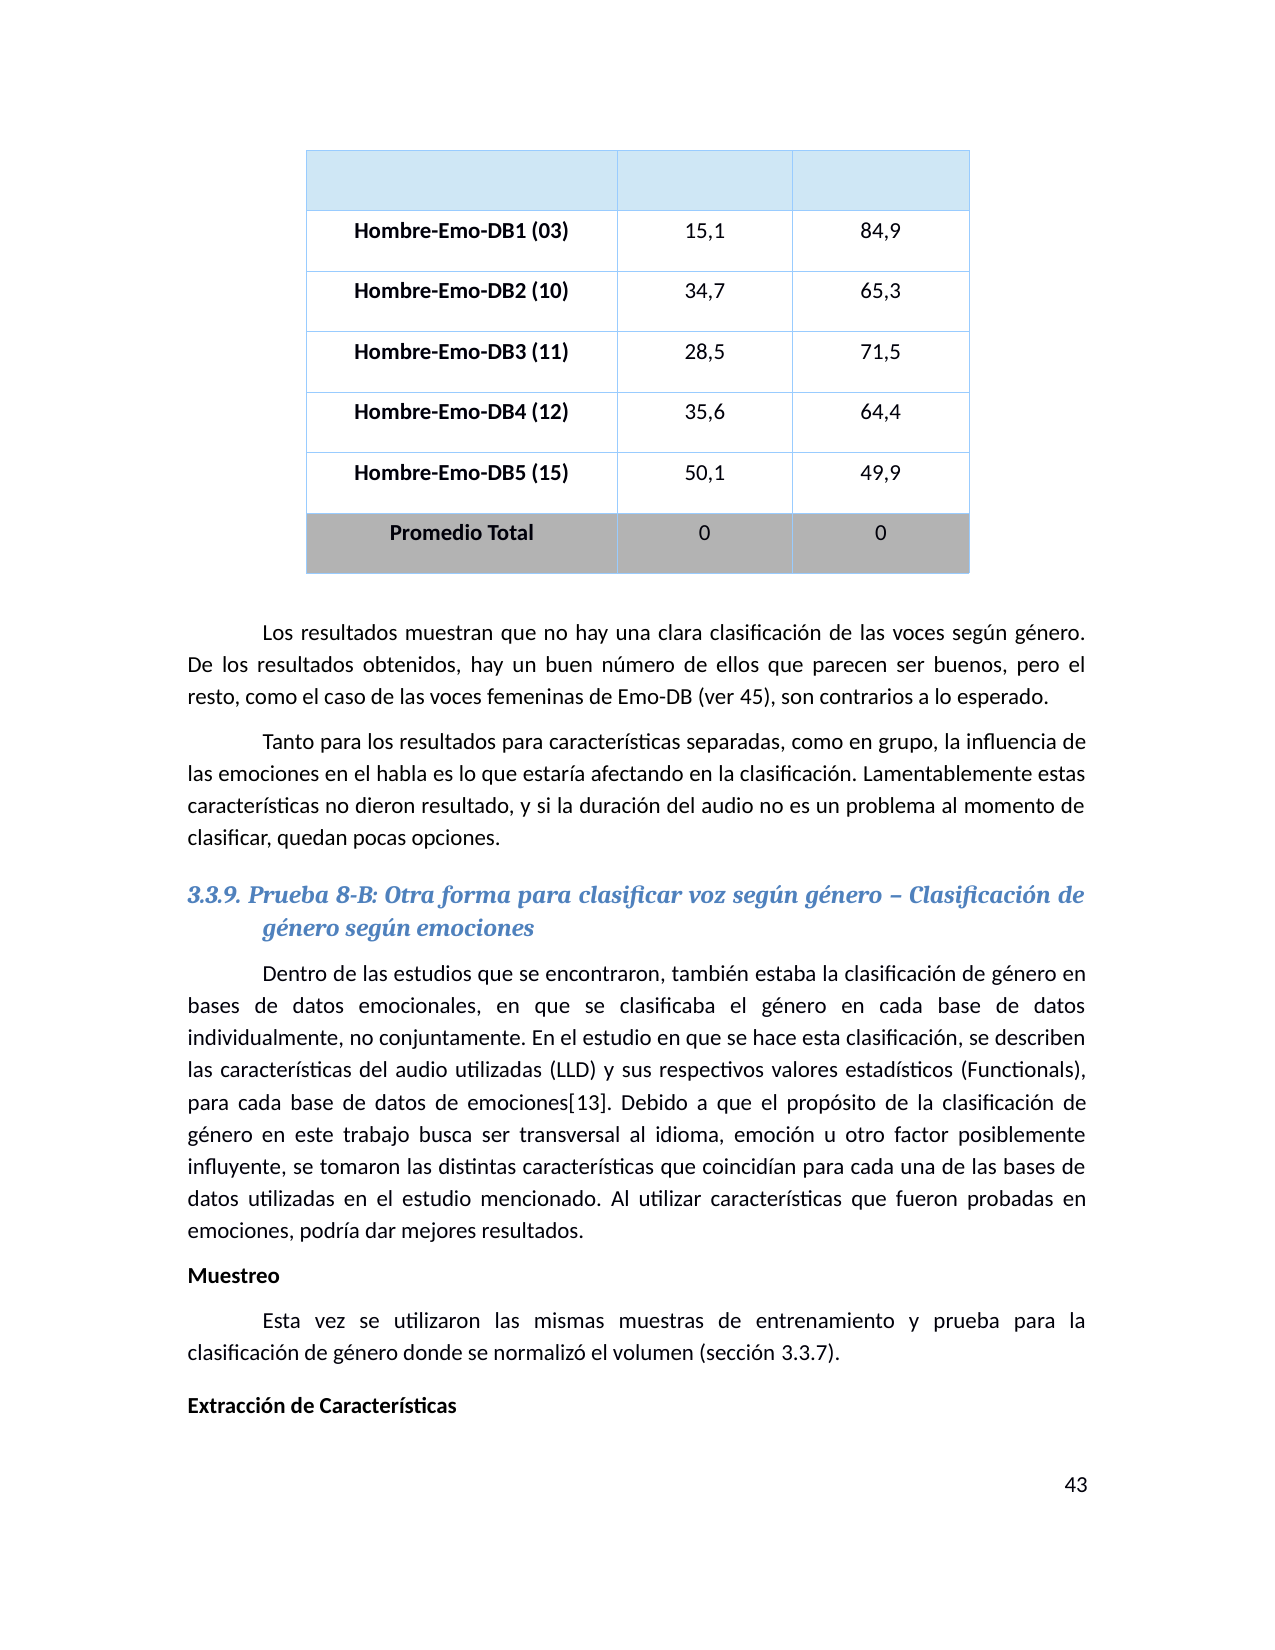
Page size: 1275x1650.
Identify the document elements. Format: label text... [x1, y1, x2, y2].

table_cell 34,7 [618, 272, 792, 331]
table_header [793, 151, 969, 210]
table_cell 15,1 [618, 211, 792, 271]
table_cell 84,9 [793, 211, 969, 271]
table_cell Hombre-Emo-DB2 (10) [307, 272, 617, 331]
text Tanto para los resultados para características separadas, como en grupo, la influencia de las emociones en el habla es lo que estaría afectando en la clasificación. Lamentablemente estas características no dieron resultado, y si la duración del audio no es un problema al momento de clasificar, quedan pocas opciones. [187, 727, 1087, 851]
table_cell 35,6 [618, 393, 792, 452]
table_cell Hombre-Emo-DB4 (12) [307, 393, 617, 452]
subtitle 3.3.9. Prueba 8-B: Otra forma para clasificar voz según género – Clasificación de género según emociones [187, 881, 1087, 942]
text Dentro de las estudios que se encontraron, también estaba la clasificación de género en bases de datos emocionales, en que se clasificaba el género en cada base de datos individualmente, no conjuntamente. En el estudio en que se hace esta clasificación, se describen las características del audio utilizadas (LLD) y sus respectivos valores estadísticos (Functionals), para cada base de datos de emociones[13]. Debido a que el propósito de la clasificación de género en este trabajo busca ser transversal al idioma, emoción u otro factor posiblemente influyente, se tomaron las distintas características que coincidían para cada una de las bases de datos utilizadas en el estudio mencionado. Al utilizar características que fueron probadas en emociones, podría dar mejores resultados. [187, 959, 1087, 1244]
text Extracción de Características [187, 1391, 1087, 1419]
table_cell Hombre-Emo-DB1 (03) [307, 211, 617, 271]
table_cell 49,9 [793, 453, 969, 512]
text Esta vez se utilizaron las mismas muestras de entrenamiento y prueba para la clasificación de género donde se normalizó el volumen (sección 3.3.7). [187, 1306, 1087, 1366]
table_cell 67,2 [793, 514, 969, 573]
table_cell Promedio Total [307, 514, 617, 573]
table_cell Hombre-Emo-DB5 (15) [307, 453, 617, 512]
table_cell 65,3 [793, 272, 969, 331]
table_cell 50,1 [618, 453, 792, 512]
table_cell 71,5 [793, 332, 969, 392]
table_cell 32,8 [618, 514, 792, 573]
table_header [618, 151, 792, 210]
table_cell 64,4 [793, 393, 969, 452]
text Los resultados muestran que no hay una clara clasificación de las voces según género. De los resultados obtenidos, hay un buen número de ellos que parecen ser buenos, pero el resto, como el caso de las voces femeninas de Emo-DB (ver Tabla 45), son contrarios a lo esperado. [187, 618, 1087, 710]
table_cell Hombre-Emo-DB3 (11) [307, 332, 617, 392]
text Muestreo [187, 1261, 1087, 1289]
table_cell 28,5 [618, 332, 792, 392]
table_header [307, 151, 617, 210]
